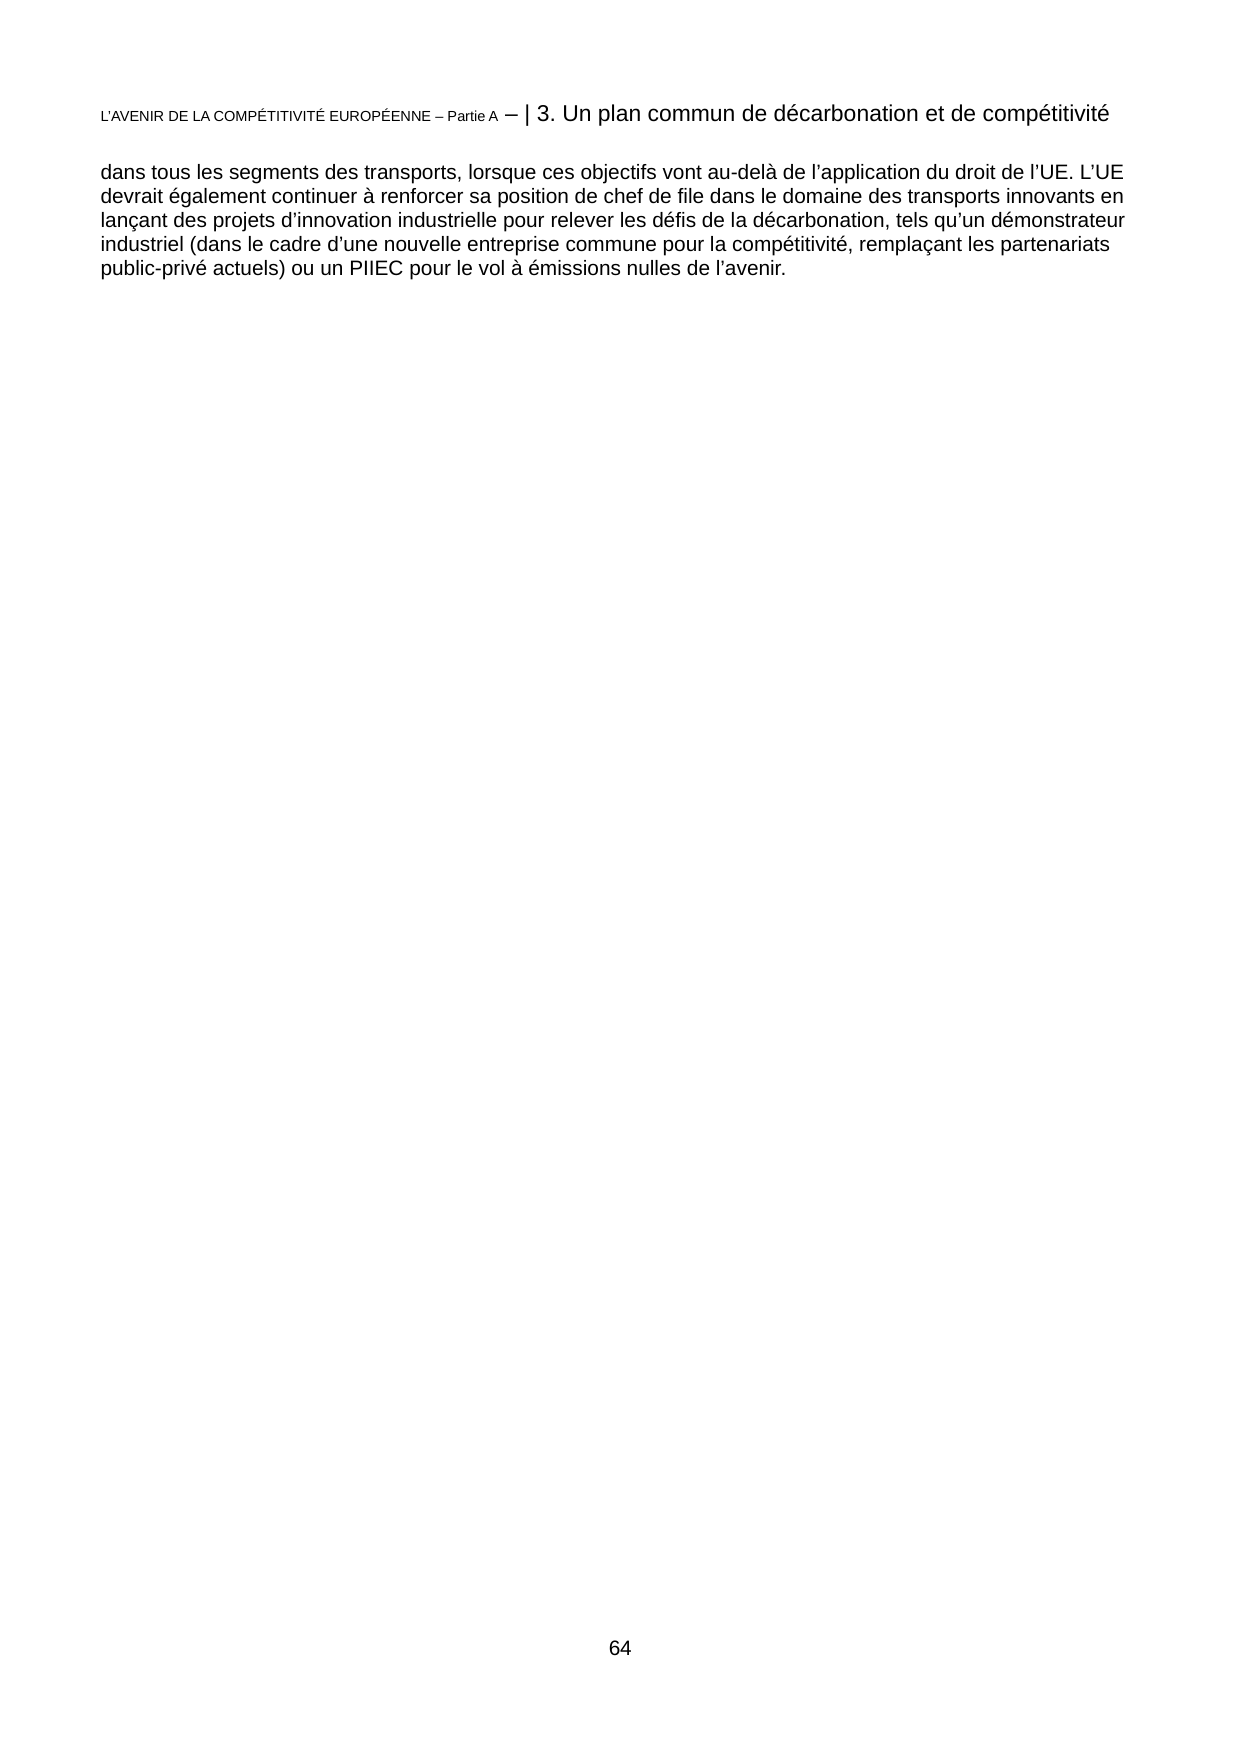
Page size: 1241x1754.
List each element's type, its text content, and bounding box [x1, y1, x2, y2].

text dans tous les segments des transports, lorsque ces objectifs vont au-delà de l’application du droit de l’UE. L’UE devrait également continuer à renforcer sa position de chef de file dans le domaine des transports innovants en lançant des projets d’innovation industrielle pour relever les défis de la décarbonation, tels qu’un démonstrateur industriel (dans le cadre d’une nouvelle entreprise commune pour la compétitivité, remplaçant les partenariats public-privé actuels) ou un PIIEC pour le vol à émissions nulles de l’avenir. [100, 159, 1140, 279]
